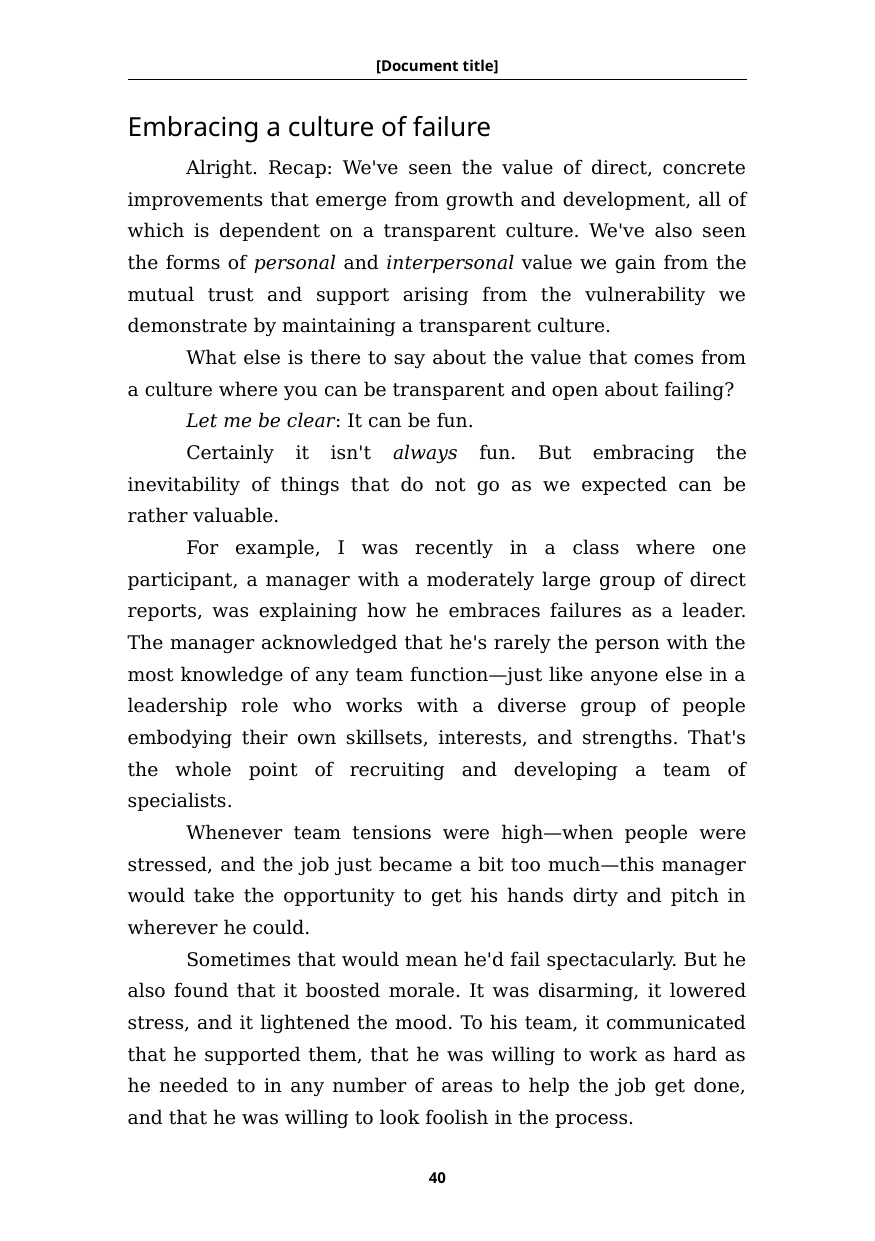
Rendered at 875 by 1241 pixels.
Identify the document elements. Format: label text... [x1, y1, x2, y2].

text Alright. Recap: We've seen the value of direct, concrete improvements that emerge from growth and development, all of which is dependent on a transparent culture. We've also seen the forms of personal and interpersonal value we gain from the mutual trust and support arising from the vulnerability we demonstrate by maintaining a transparent culture. [127, 157, 747, 337]
text Sometimes that would mean he'd fail spectacularly. But he also found that it boosted morale. It was disarming, it lowered stress, and it lightened the mood. To his team, it communicated that he supported them, that he was willing to work as hard as he needed to in any number of areas to help the job get done, and that he was willing to look foolish in the process. [127, 949, 747, 1129]
text For example, I was recently in a class where one participant, a manager with a moderately large group of direct reports, was explaining how he embraces failures as a leader. The manager acknowledged that he's rarely the person with the most knowledge of any team function—just like anyone else in a leadership role who works with a diverse group of people embodying their own skillsets, interests, and strengths. That's the whole point of recruiting and developing a team of specialists. [127, 537, 747, 812]
text Certainly it isn't always fun. But embracing the inevitability of things that do not go as we expected can be rather valuable. [127, 442, 747, 527]
text Let me be clear: It can be fun. [127, 410, 747, 432]
subtitle Embracing a culture of failure [127, 109, 747, 144]
text Whenever team tensions were high—when people were stressed, and the job just became a bit too much—this manager would take the opportunity to get his hands dirty and pitch in wherever he could. [127, 822, 747, 939]
text What else is there to say about the value that comes from a culture where you can be transparent and open about failing? [127, 347, 747, 401]
